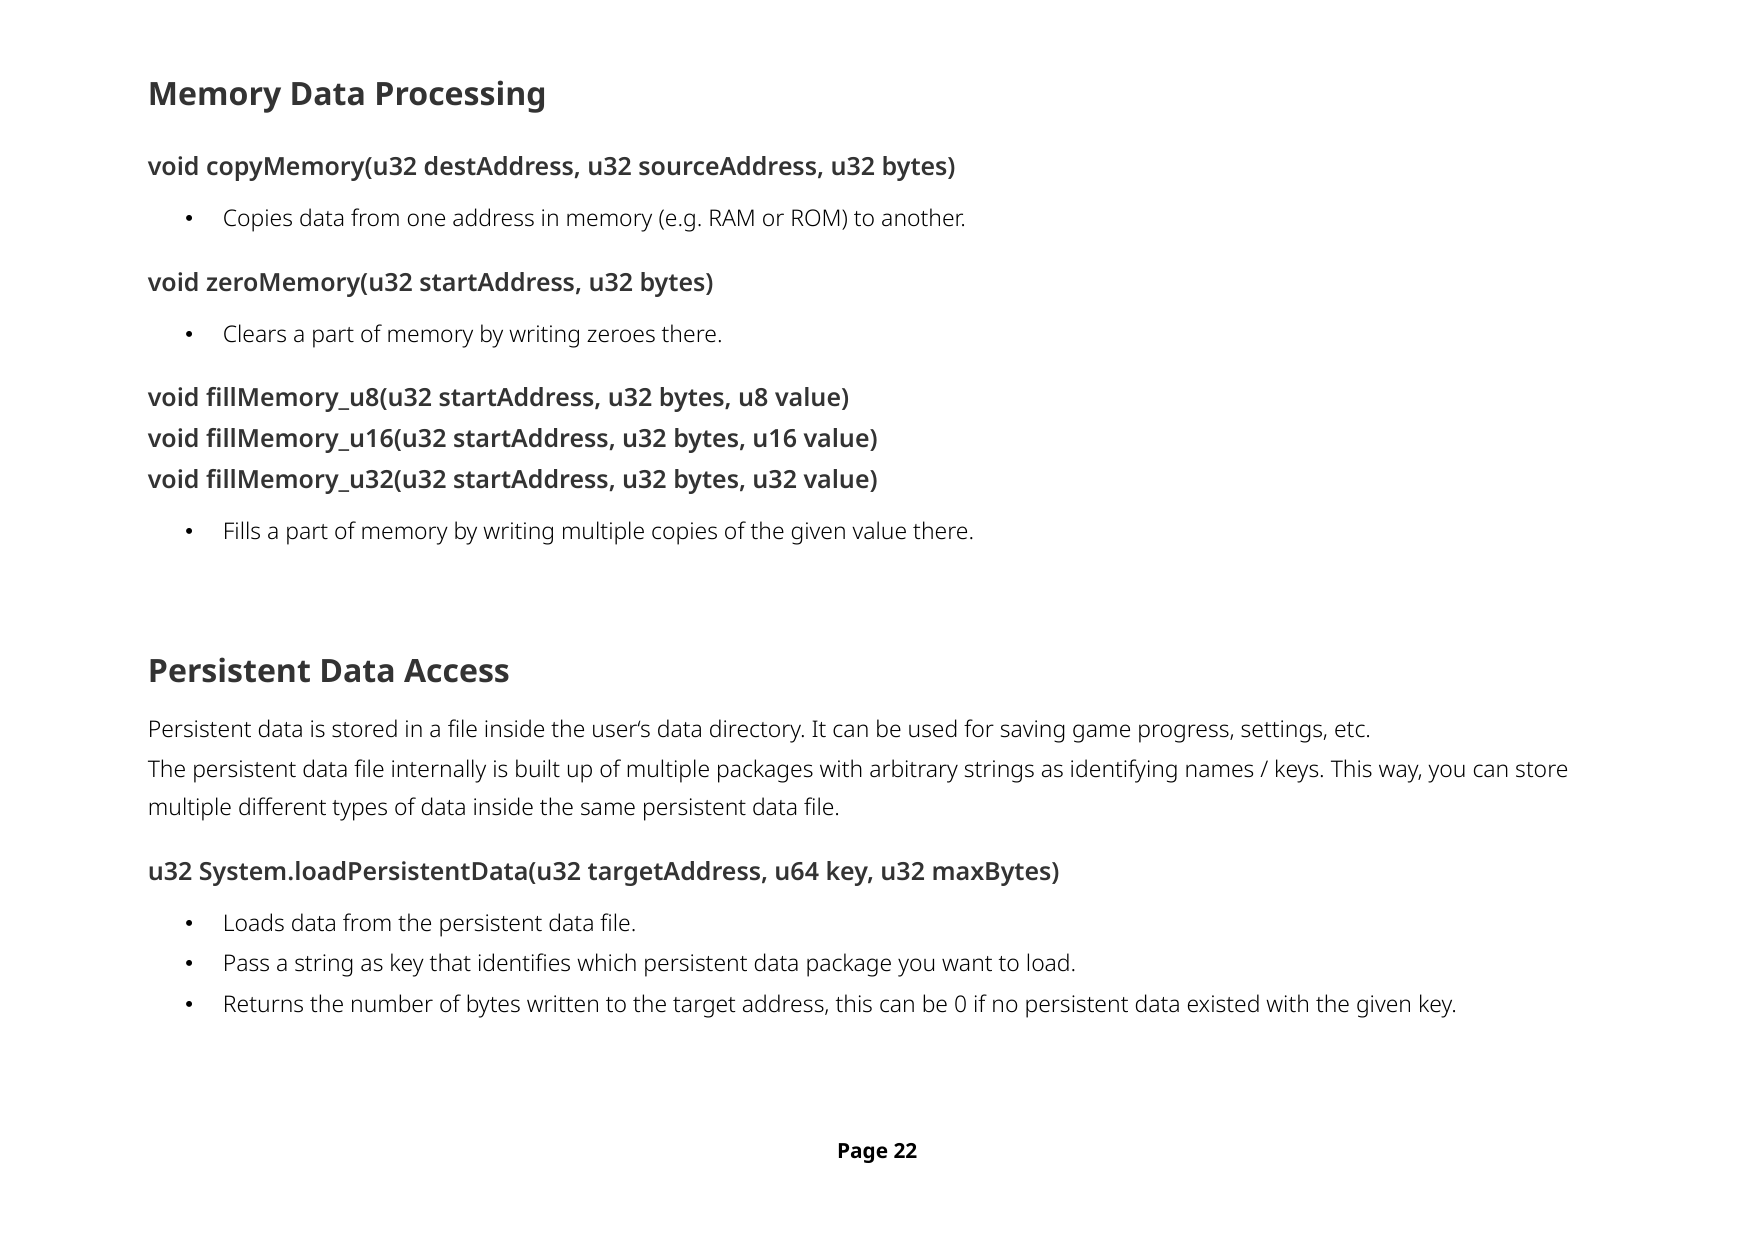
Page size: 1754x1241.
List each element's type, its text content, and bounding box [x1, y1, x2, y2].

subtitle void copyMemory(u32 destAddress, u32 sourceAddress, u32 bytes) [148, 148, 1606, 182]
list Fills a part of memory by writing multiple copies of the given value there. [185, 515, 1606, 546]
text The persistent data file internally is built up of multiple packages with arbitrary strings as identifying names / keys. This way, you can store multiple different types of data inside the same persistent data file. [148, 753, 1606, 822]
subtitle void zeroMemory(u32 startAddress, u32 bytes) [148, 264, 1606, 298]
list Clears a part of memory by writing zeroes there. [185, 317, 1606, 349]
subtitle Memory Data Processing [148, 71, 1606, 114]
list Loads data from the persistent data file. [185, 907, 1606, 938]
subtitle void fillMemory_u8(u32 startAddress, u32 bytes, u8 value) void fillMemory_u16(u32 startAddress, u32 bytes, u16 value) void fillMemory_u32(u32 startAddress, u32 bytes, u32 value) [148, 380, 1606, 496]
list Pass a string as key that identifies which persistent data package you want to load. [185, 947, 1606, 978]
text Persistent data is stored in a file inside the user‘s data directory. It can be used for saving game progress, settings, etc. [148, 713, 1606, 744]
list Returns the number of bytes written to the target address, this can be 0 if no persistent data existed with the given key. [185, 987, 1606, 1019]
list Copies data from one address in memory (e.g. RAM or ROM) to another. [185, 202, 1606, 233]
subtitle u32 System.loadPersistentData(u32 targetAddress, u64 key, u32 maxBytes) [148, 853, 1606, 887]
subtitle Persistent Data Access [148, 648, 1606, 692]
